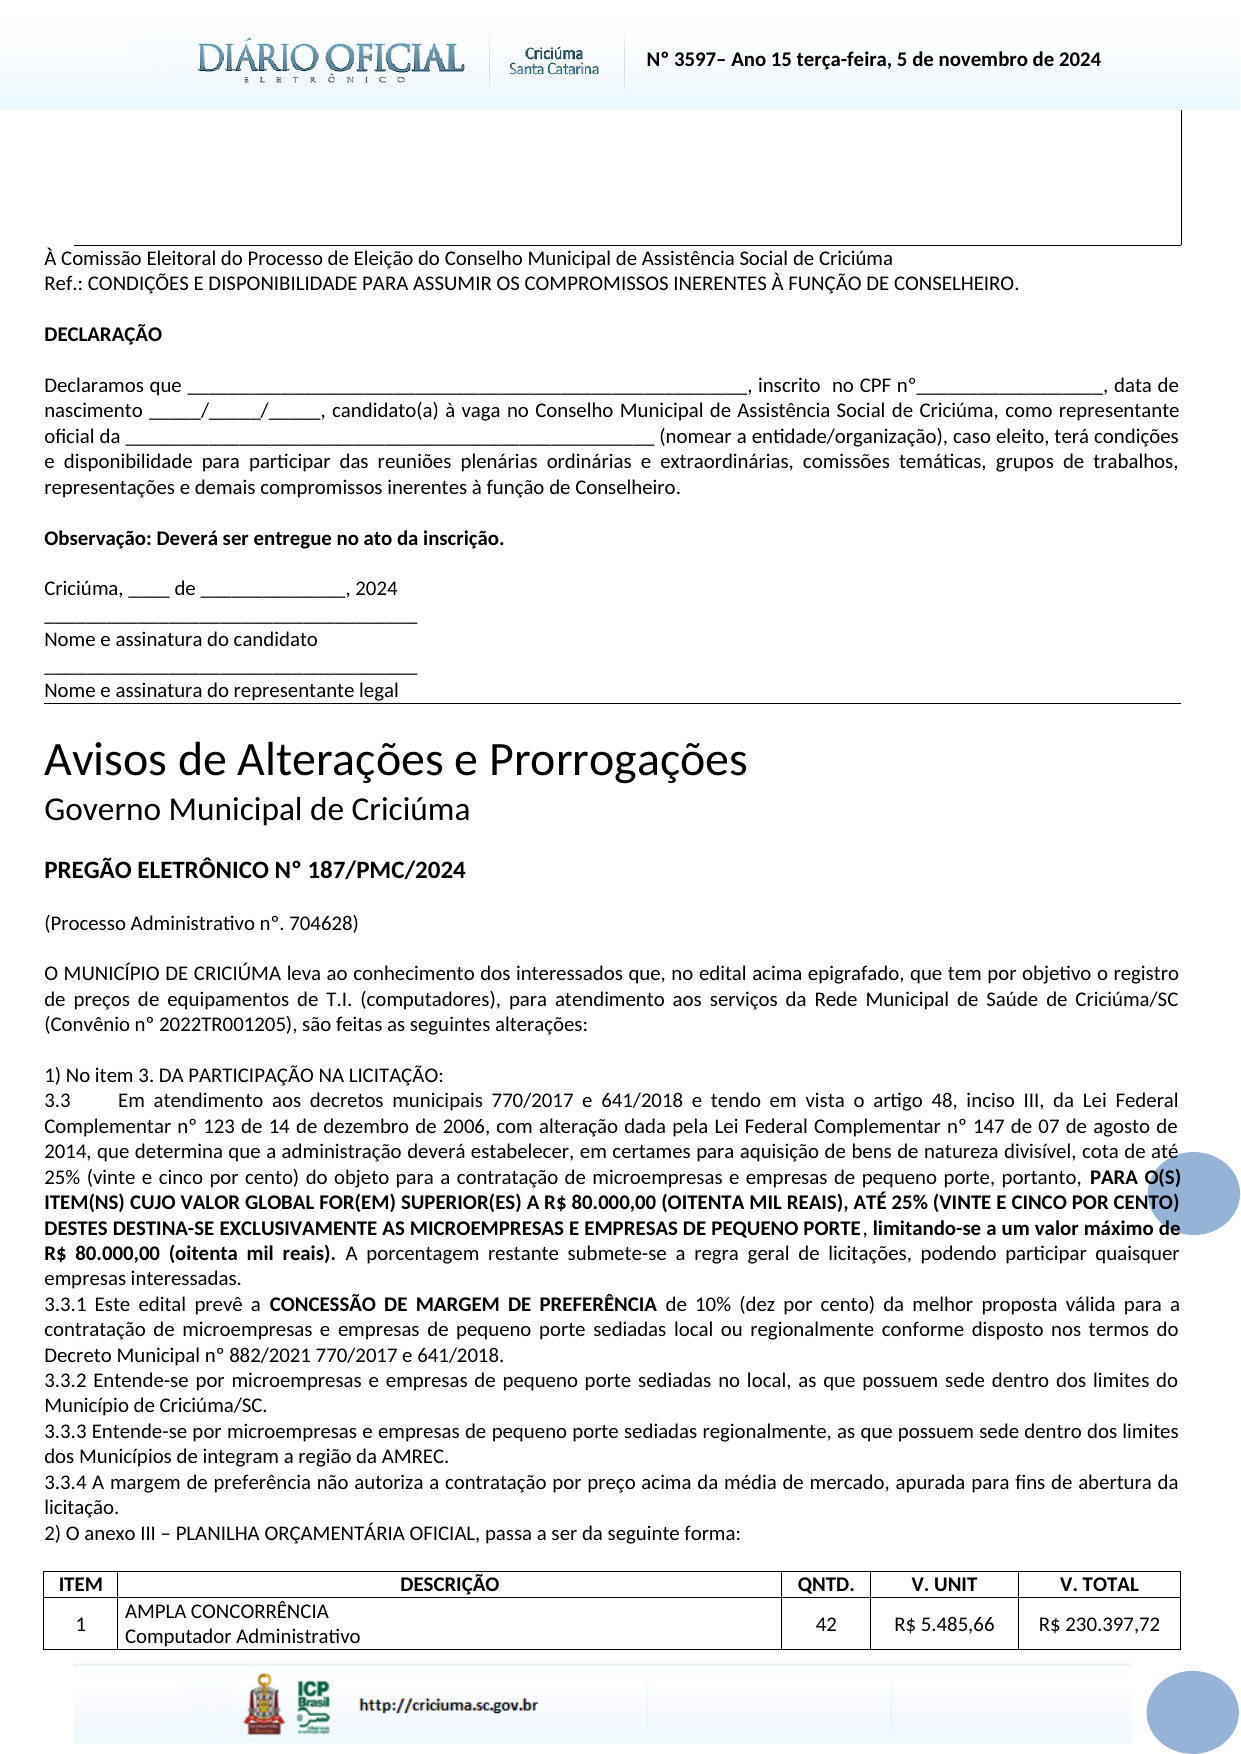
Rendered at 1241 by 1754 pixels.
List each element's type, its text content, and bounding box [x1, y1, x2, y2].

text 3.3.1 Este edital prevê a CONCESSÃO DE MARGEM DE PREFERÊNCIA de 10% (dez por cento) da melhor proposta válida para a contratação de microempresas e empresas de pequeno porte sediadas local ou regionalmente conforme disposto nos termos do Decreto Municipal nº 882/2021 770/2017 e 641/2018. [44, 1291, 1181, 1367]
table_header V. TOTAL [1019, 1572, 1180, 1597]
text DECLARAÇÃO [44, 321, 1181, 347]
table_cell 1 [44, 1598, 117, 1649]
text Governo Municipal de Criciúma [44, 788, 1181, 828]
text ____________________________________ [44, 601, 1181, 626]
text (Processo Administrativo nº. 704628) [44, 910, 1181, 935]
text 3.3.4 A margem de preferência não autoriza a contratação por preço acima da média de mercado, apurada para fins de abertura da licitação. [44, 1469, 1181, 1520]
text Criciúma, ____ de ______________, 2024 [44, 576, 1181, 601]
table_header DESCRIÇÃO [118, 1572, 781, 1597]
text 3.3.2 Entende-se por microempresas e empresas de pequeno porte sediadas no local, as que possuem sede dentro dos limites do Município de Criciúma/SC. [44, 1367, 1181, 1418]
text Nome e assinatura do representante legal [44, 677, 1181, 703]
text À Comissão Eleitoral do Processo de Eleição do Conselho Municipal de Assistência Social de Criciúma [44, 245, 1181, 271]
text 3.3 Em atendimento aos decretos municipais 770/2017 e 641/2018 e tendo em vista o artigo 48, inciso III, da Lei Federal Complementar nº 123 de 14 de dezembro de 2006, com alteração dada pela Lei Federal Complementar nº 147 de 07 de agosto de 2014, que determina que a administração deverá estabelecer, em certames para aquisição de bens de natureza divisível, cota de até 25% (vinte e cinco por cento) do objeto para a contratação de microempresas e empresas de pequeno porte, portanto, PARA O(S) ITEM(NS) CUJO VALOR GLOBAL FOR(EM) SUPERIOR(ES) A R$ 80.000,00 (OITENTA MIL REAIS), ATÉ 25% (VINTE E CINCO POR CENTO) DESTES DESTINA-SE EXCLUSIVAMENTE AS MICROEMPRESAS E EMPRESAS DE PEQUENO PORTE, limitando-se a um valor máximo de R$ 80.000,00 (oitenta mil reais). A porcentagem restante submete-se a regra geral de licitações, podendo participar quaisquer empresas interessadas. [44, 1088, 1181, 1291]
text 2) O anexo III – PLANILHA ORÇAMENTÁRIA OFICIAL, passa a ser da seguinte forma: [44, 1520, 1181, 1545]
text Avisos de Alterações e Prorrogações [44, 729, 1181, 788]
table_header V. UNIT [871, 1572, 1018, 1597]
table_header QNTD. [782, 1572, 870, 1597]
table_cell 42 [782, 1598, 870, 1649]
table_cell AMPLA CONCORRÊNCIA Computador Administrativo [118, 1598, 781, 1649]
table_header ITEM [44, 1572, 117, 1597]
text Nome e assinatura do candidato [44, 626, 1181, 652]
text 1) No item 3. DA PARTICIPAÇÃO NA LICITAÇÃO: [44, 1062, 1181, 1088]
text O MUNICÍPIO DE CRICIÚMA leva ao conhecimento dos interessados que, no edital acima epigrafado, que tem por objetivo o registro de preços de equipamentos de T.I. (computadores), para atendimento aos serviços da Rede Municipal de Saúde de Criciúma/SC (Convênio nº 2022TR001205), são feitas as seguintes alterações: [44, 961, 1181, 1037]
text Declaramos que ______________________________________________________, inscrito no CPF nº__________________, data de nascimento _____/_____/_____, candidato(a) à vaga no Conselho Municipal de Assistência Social de Criciúma, como representante oficial da ___________________________________________________ (nomear a entidade/organização), caso eleito, terá condições e disponibilidade para participar das reuniões plenárias ordinárias e extraordinárias, comissões temáticas, grupos de trabalhos, representações e demais compromissos inerentes à função de Conselheiro. [44, 372, 1181, 499]
text Ref.: CONDIÇÕES E DISPONIBILIDADE PARA ASSUMIR OS COMPROMISSOS INERENTES À FUNÇÃO DE CONSELHEIRO. [44, 271, 1181, 296]
text PREGÃO ELETRÔNICO Nº 187/PMC/2024 [44, 854, 1181, 884]
text 3.3.3 Entende-se por microempresas e empresas de pequeno porte sediadas regionalmente, as que possuem sede dentro dos limites dos Municípios de integram a região da AMREC. [44, 1418, 1181, 1469]
text Observação: Deverá ser entregue no ato da inscrição. [44, 525, 1181, 550]
text ____________________________________ [44, 652, 1181, 677]
table_cell R$ 5.485,66 [871, 1598, 1018, 1649]
table_cell R$ 230.397,72 [1019, 1598, 1180, 1649]
